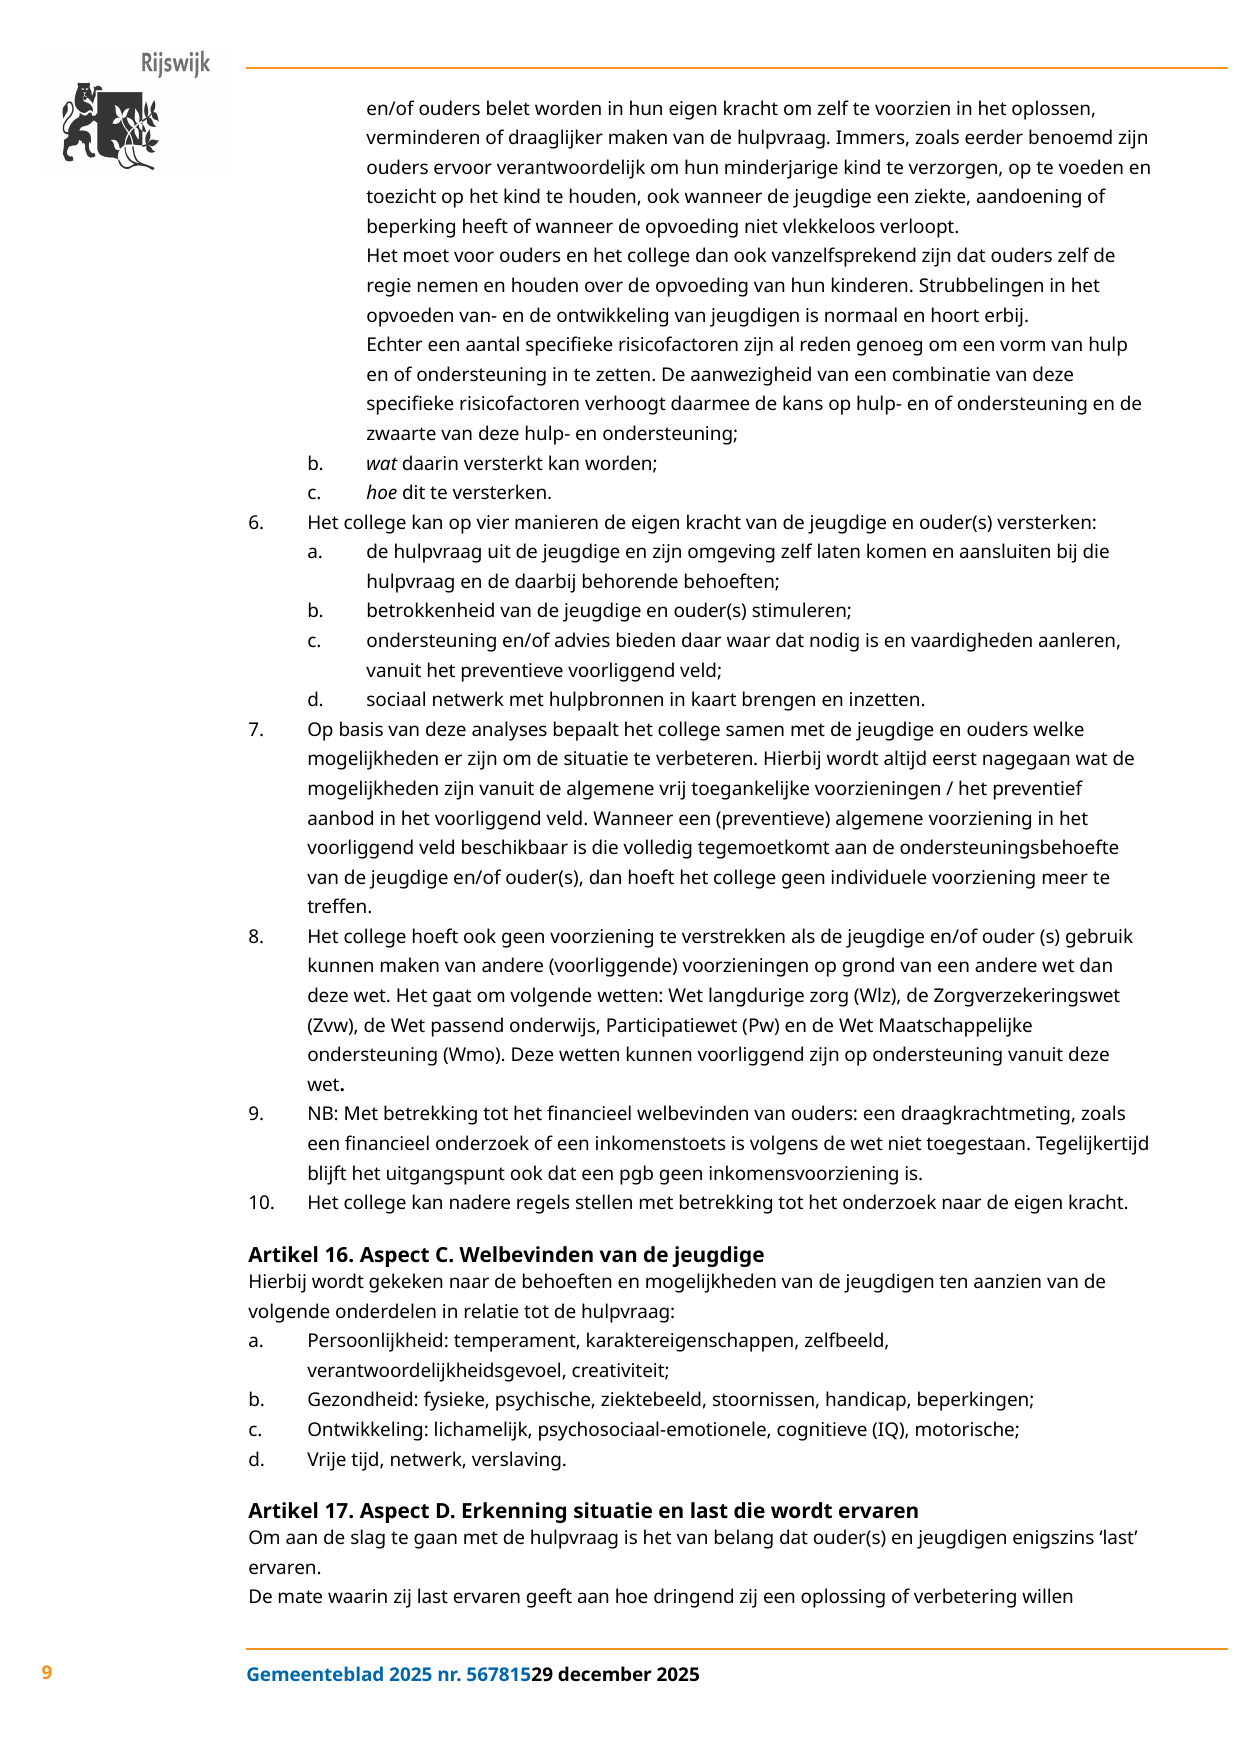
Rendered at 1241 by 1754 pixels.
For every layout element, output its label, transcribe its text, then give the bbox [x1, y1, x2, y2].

list Het college hoeft ook geen voorziening te verstrekken als de jeugdige en/of ouder (s) gebruik kunnen maken van andere (voorliggende) voorzieningen op grond van een andere wet dan deze wet. Het gaat om volgende wetten: Wet langdurige zorg (Wlz), de Zorgverzekeringswet (Zvw), de Wet passend onderwijs, Participatiewet (Pw) en de Wet Maatschappelijke ondersteuning (Wmo). Deze wetten kunnen voorliggend zijn op ondersteuning vanuit deze wet. [248, 923, 1152, 1097]
list Persoonlijkheid: temperament, karaktereigenschappen, zelfbeeld, verantwoordelijkheidsgevoel, creativiteit; [248, 1327, 1152, 1383]
list sociaal netwerk met hulpbronnen in kaart brengen en inzetten. [307, 686, 1152, 712]
text Om aan de slag te gaan met de hulpvraag is het van belang dat ouder(s) en jeugdigen enigszins ‘last’ ervaren. [248, 1524, 1152, 1580]
list Op basis van deze analyses bepaalt het college samen met de jeugdige en ouders welke mogelijkheden er zijn om de situatie te verbeteren. Hierbij wordt altijd eerst nagegaan wat de mogelijkheden zijn vanuit de algemene vrij toegankelijke voorzieningen / het preventief aanbod in het voorliggend veld. Wanneer een (preventieve) algemene voorziening in het voorliggend veld beschikbaar is die volledig tegemoetkomt aan de ondersteuningsbehoefte van de jeugdige en/of ouder(s), dan hoeft het college geen individuele voorziening meer te treffen. [248, 716, 1152, 919]
picture [41, 47, 231, 172]
list Echter een aantal specifieke risicofactoren zijn al reden genoeg om een vorm van hulp en of ondersteuning in te zetten. De aanwezigheid van een combinatie van deze specifieke risicofactoren verhoogt daarmee de kans op hulp- en of ondersteuning en de zwaarte van deze hulp- en ondersteuning; [307, 331, 1152, 446]
list NB: Met betrekking tot het financieel welbevinden van ouders: een draagkrachtmeting, zoals een financieel onderzoek of een inkomenstoets is volgens de wet niet toegestaan. Tegelijkertijd blijft het uitgangspunt ook dat een pgb geen inkomensvoorziening is. [248, 1101, 1152, 1186]
text Artikel 17. Aspect D. Erkenning situatie en last die wordt ervaren [248, 1496, 1152, 1524]
list hoe dit te versterken. [307, 479, 1152, 505]
list Gezondheid: fysieke, psychische, ziektebeeld, stoornissen, handicap, beperkingen; [248, 1387, 1152, 1412]
list ondersteuning en/of advies bieden daar waar dat nodig is en vaardigheden aanleren, vanuit het preventieve voorliggend veld; [307, 627, 1152, 683]
text Artikel 16. Aspect C. Welbevinden van de jeugdige [248, 1240, 1152, 1268]
list Ontwikkeling: lichamelijk, psychosociaal-emotionele, cognitieve (IQ), motorische; [248, 1416, 1152, 1442]
list Vrije tijd, netwerk, verslaving. [248, 1446, 1152, 1471]
list Het moet voor ouders en het college dan ook vanzelfsprekend zijn dat ouders zelf de regie nemen en houden over de opvoeding van hun kinderen. Strubbelingen in het opvoeden van- en de ontwikkeling van jeugdigen is normaal en hoort erbij. [307, 243, 1152, 328]
list de hulpvraag uit de jeugdige en zijn omgeving zelf laten komen en aansluiten bij die hulpvraag en de daarbij behorende behoeften; [307, 538, 1152, 594]
list Het college kan op vier manieren de eigen kracht van de jeugdige en ouder(s) versterken: [248, 509, 1152, 535]
list Het college kan nadere regels stellen met betrekking tot het onderzoek naar de eigen kracht. [248, 1189, 1152, 1215]
text Hierbij wordt gekeken naar de behoeften en mogelijkheden van de jeugdigen ten aanzien van de volgende onderdelen in relatie tot de hulpvraag: [248, 1268, 1152, 1323]
list en/of ouders belet worden in hun eigen kracht om zelf te voorzien in het oplossen, verminderen of draaglijker maken van de hulpvraag. Immers, zoals eerder benoemd zijn ouders ervoor verantwoordelijk om hun minderjarige kind te verzorgen, op te voeden en toezicht op het kind te houden, ook wanneer de jeugdige een ziekte, aandoening of beperking heeft of wanneer de opvoeding niet vlekkeloos verloopt. [307, 95, 1152, 239]
text De mate waarin zij last ervaren geeft aan hoe dringend zij een oplossing of verbetering willen [248, 1584, 1152, 1609]
list betrokkenheid van de jeugdige en ouder(s) stimuleren; [307, 598, 1152, 623]
list wat daarin versterkt kan worden; [307, 450, 1152, 476]
